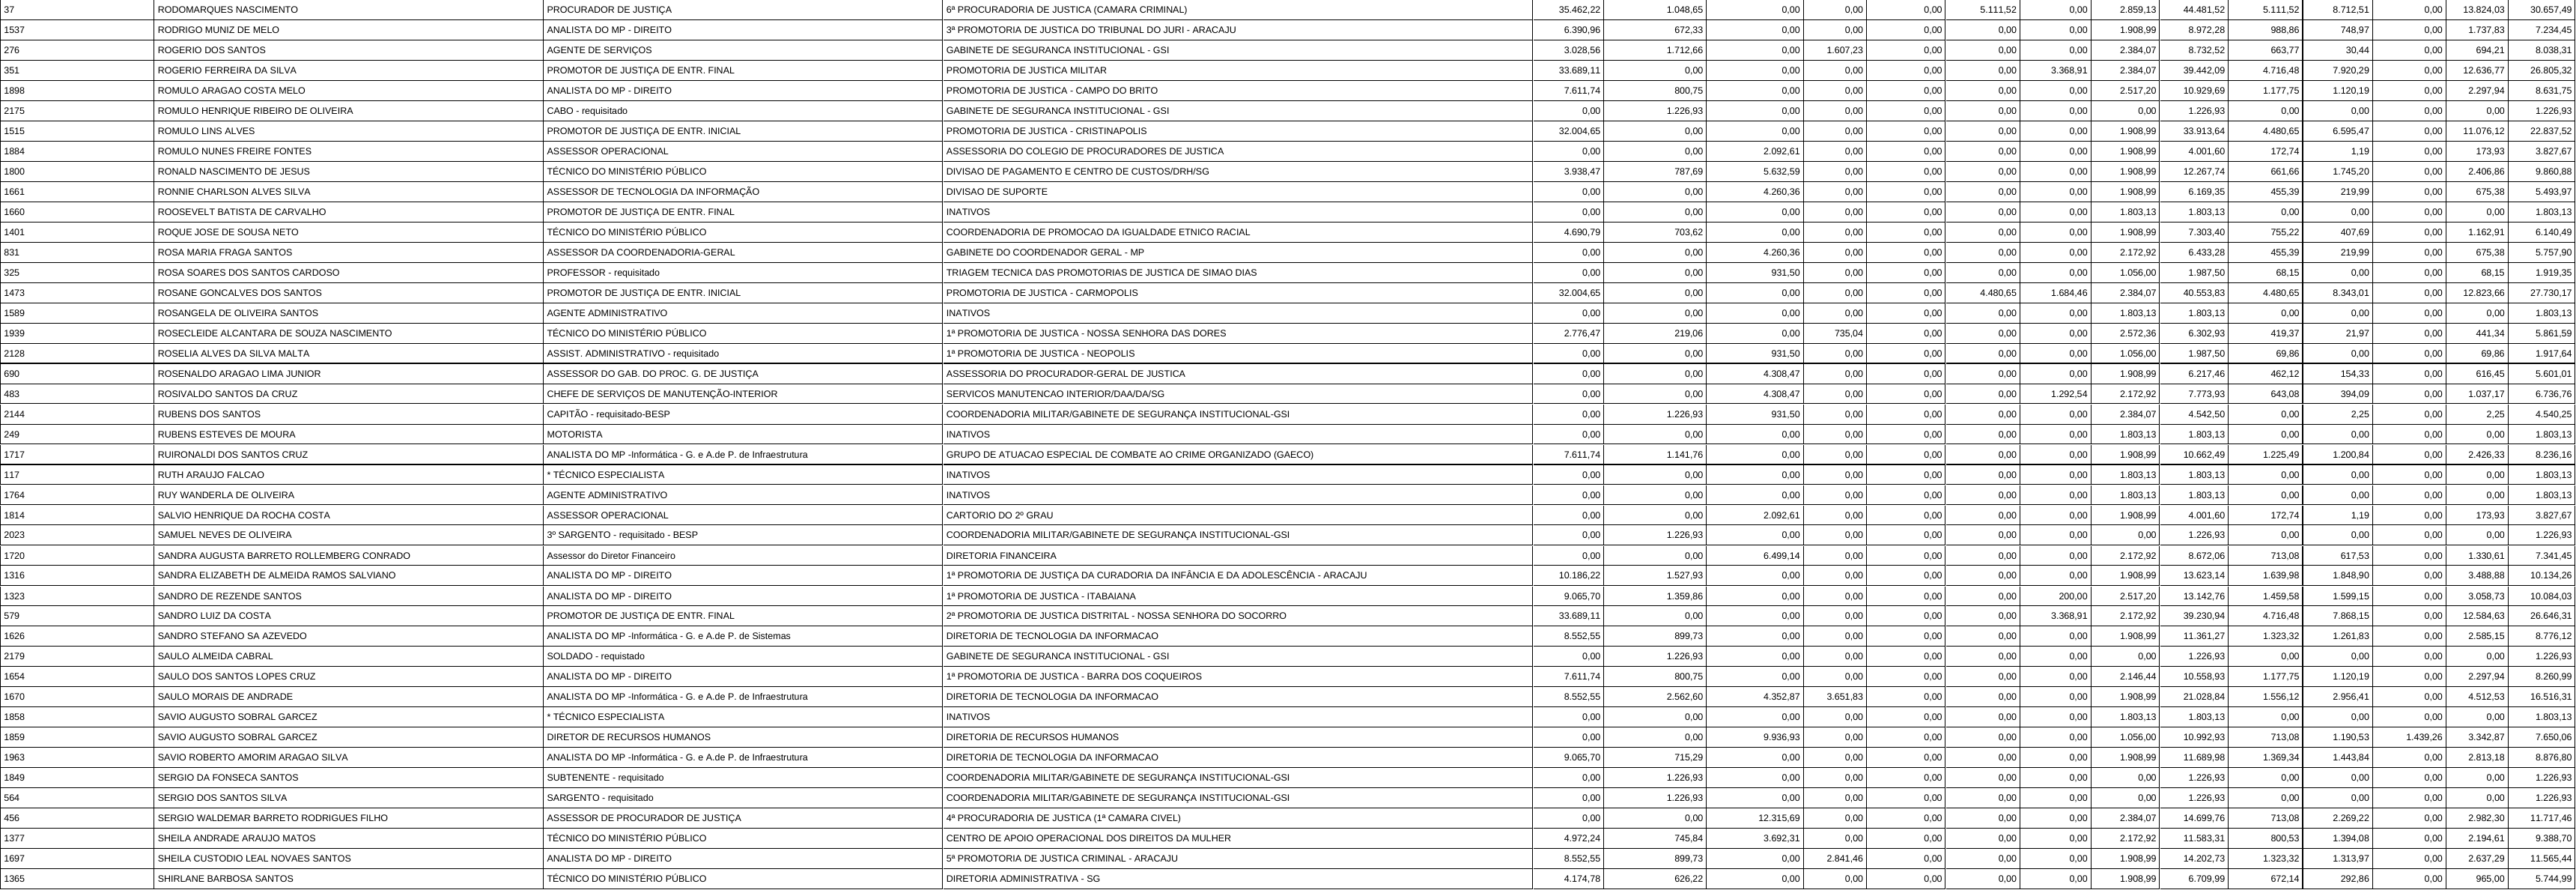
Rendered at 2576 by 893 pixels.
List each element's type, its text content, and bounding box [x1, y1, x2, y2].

table_cell 0,00 [2446, 465, 2508, 484]
table_cell SERGIO DA FONSECA SANTOS [154, 768, 543, 787]
table_cell 0,00 [1867, 485, 1945, 504]
table_cell 0,00 [1604, 485, 1706, 504]
table_cell 0,00 [2020, 506, 2091, 524]
table_cell 0,00 [1707, 202, 1803, 222]
table_cell SAULO ALMEIDA CABRAL [154, 647, 543, 666]
table_cell 0,00 [1604, 506, 1706, 524]
table_cell RODRIGO MUNIZ DE MELO [154, 20, 543, 40]
table_cell 0,00 [1804, 546, 1866, 565]
table_cell 0,00 [1867, 243, 1945, 262]
table_cell 0,00 [1867, 768, 1945, 787]
table_cell 0,00 [1534, 263, 1603, 282]
table_cell 0,00 [1804, 707, 1866, 727]
table_cell 0,00 [1534, 525, 1603, 545]
table_cell 0,00 [1804, 829, 1866, 848]
table_cell 1.226,93 [2160, 101, 2228, 121]
table_cell 0,00 [1946, 202, 2020, 222]
table_cell 4.308,47 [1707, 364, 1803, 384]
table_cell 0,00 [1867, 445, 1945, 464]
table_cell 800,53 [2229, 829, 2302, 848]
table_cell 8.732,52 [2160, 40, 2228, 60]
table_cell 69,86 [2446, 344, 2508, 363]
table_cell 0,00 [2020, 324, 2091, 343]
table_cell 2.172,92 [2092, 829, 2159, 848]
table_cell 0,00 [1867, 788, 1945, 808]
table_cell 2.813,18 [2446, 748, 2508, 767]
table_cell 0,00 [1804, 202, 1866, 222]
table_cell 0,00 [2303, 707, 2372, 727]
table_cell 419,37 [2229, 324, 2302, 343]
table_cell ROMULO NUNES FREIRE FONTES [154, 142, 543, 161]
table_cell 0,00 [2020, 81, 2091, 100]
table_cell 1.226,93 [2509, 647, 2575, 666]
table_cell 1.803,13 [2509, 485, 2575, 504]
table_cell GABINETE DE SEGURANCA INSTITUCIONAL - GSI [944, 101, 1532, 121]
table_cell 1.330,61 [2446, 546, 2508, 565]
table_cell 1.803,13 [2160, 485, 2228, 504]
table_cell 626,22 [1604, 869, 1706, 889]
table_cell 1.684,46 [2020, 283, 2091, 303]
table_cell 0,00 [1946, 182, 2020, 202]
table_cell 11.361,27 [2160, 626, 2228, 646]
table_cell 0,00 [1946, 425, 2020, 444]
table_cell 0,00 [1604, 182, 1706, 202]
table_cell 3.651,83 [1804, 687, 1866, 706]
table_cell 0,00 [2446, 768, 2508, 787]
table_cell 0,00 [1946, 647, 2020, 666]
table_cell TÉCNICO DO MINISTÉRIO PÚBLICO [544, 162, 942, 181]
table_cell 1.226,93 [2160, 525, 2228, 545]
table_cell 579 [1, 606, 154, 626]
table_cell 219,06 [1604, 324, 1706, 343]
table_cell 0,00 [1707, 445, 1803, 464]
table_cell 2.384,07 [2092, 40, 2159, 60]
table_cell 0,00 [2446, 202, 2508, 222]
table_cell 3.692,31 [1707, 829, 1803, 848]
table_cell 0,00 [1707, 425, 1803, 444]
table_cell 22.837,52 [2509, 121, 2575, 141]
table_cell 2.562,60 [1604, 687, 1706, 706]
table_cell 0,00 [1946, 121, 2020, 141]
table_cell 1.226,93 [2509, 101, 2575, 121]
table_cell 787,69 [1604, 162, 1706, 181]
table_cell 6.302,93 [2160, 324, 2228, 343]
table_cell 1.200,84 [2303, 445, 2372, 464]
table_cell 0,00 [1946, 626, 2020, 646]
table_cell 1.908,99 [2092, 869, 2159, 889]
table_cell 0,00 [2373, 324, 2446, 343]
table_header 5.111,52 [1946, 0, 2020, 19]
table_cell 0,00 [1534, 647, 1603, 666]
table_cell 0,00 [2020, 808, 2091, 828]
table_cell GABINETE DE SEGURANCA INSTITUCIONAL - GSI [944, 40, 1532, 60]
table_cell 713,08 [2229, 546, 2302, 565]
table_cell 2.956,41 [2303, 687, 2372, 706]
table_cell 1.908,99 [2092, 364, 2159, 384]
table_cell SHEILA CUSTODIO LEAL NOVAES SANTOS [154, 849, 543, 868]
table_cell 564 [1, 788, 154, 808]
table_cell 172,74 [2229, 142, 2302, 161]
table_cell 7.303,40 [2160, 223, 2228, 242]
table_cell CABO - requisitado [544, 101, 942, 121]
table_cell 11.717,46 [2509, 808, 2575, 828]
table_cell 6.736,76 [2509, 384, 2575, 403]
table_cell 0,00 [1804, 788, 1866, 808]
table_cell 0,00 [1707, 61, 1803, 80]
table_cell 2.776,47 [1534, 324, 1603, 343]
table_cell 1.226,93 [2509, 788, 2575, 808]
table_cell DIRETORIA FINANCEIRA [944, 546, 1532, 565]
table_cell 455,39 [2229, 243, 2302, 262]
table_cell 0,00 [1946, 223, 2020, 242]
table_cell DIVISAO DE SUPORTE [944, 182, 1532, 202]
table_cell 0,00 [2303, 344, 2372, 363]
table_cell 1.908,99 [2092, 849, 2159, 868]
table_cell 0,00 [1604, 142, 1706, 161]
table_cell 1.803,13 [2092, 303, 2159, 323]
table_cell 0,00 [1867, 647, 1945, 666]
table_cell 1.056,00 [2092, 263, 2159, 282]
table_cell 0,00 [1867, 121, 1945, 141]
table_cell 0,00 [2373, 142, 2446, 161]
table_cell 0,00 [2373, 829, 2446, 848]
table_cell 0,00 [2373, 425, 2446, 444]
table_cell PROMOTOR DE JUSTIÇA DE ENTR. INICIAL [544, 283, 942, 303]
table_cell SANDRO DE REZENDE SANTOS [154, 587, 543, 605]
table_cell 11.565,44 [2509, 849, 2575, 868]
table_cell 4.260,36 [1707, 182, 1803, 202]
table_cell 3.342,87 [2446, 727, 2508, 747]
table_cell 8.552,55 [1534, 626, 1603, 646]
table_cell 0,00 [1867, 525, 1945, 545]
table_cell 0,00 [2303, 101, 2372, 121]
table_cell 0,00 [1946, 162, 2020, 181]
table_cell 0,00 [1946, 142, 2020, 161]
table_cell 0,00 [2020, 101, 2091, 121]
table_cell 672,33 [1604, 20, 1706, 40]
table_cell 1.226,93 [1604, 647, 1706, 666]
table_cell 0,00 [2373, 81, 2446, 100]
table_cell 1.803,13 [2160, 425, 2228, 444]
table_cell 11.689,98 [2160, 748, 2228, 767]
table_cell 0,00 [2373, 283, 2446, 303]
table_cell 715,29 [1604, 748, 1706, 767]
table_cell 0,00 [1867, 687, 1945, 706]
table_cell 0,00 [2446, 485, 2508, 504]
table_cell TÉCNICO DO MINISTÉRIO PÚBLICO [544, 324, 942, 343]
table_cell 2.297,94 [2446, 667, 2508, 686]
table_cell 0,00 [2092, 101, 2159, 121]
table_cell ASSIST. ADMINISTRATIVO - requisitado [544, 344, 942, 363]
table_cell 1,19 [2303, 506, 2372, 524]
table_cell 800,75 [1604, 81, 1706, 100]
table_cell 0,00 [2373, 344, 2446, 363]
table_cell 0,00 [1946, 40, 2020, 60]
table_cell 6.433,28 [2160, 243, 2228, 262]
table_cell 2.092,61 [1707, 506, 1803, 524]
table_cell 0,00 [2020, 546, 2091, 565]
table_cell AGENTE ADMINISTRATIVO [544, 485, 942, 504]
table_cell 0,00 [1946, 344, 2020, 363]
table_cell 0,00 [2229, 768, 2302, 787]
table_cell 0,00 [2020, 849, 2091, 868]
table_cell GABINETE DE SEGURANCA INSTITUCIONAL - GSI [944, 647, 1532, 666]
table_header 0,00 [1867, 0, 1945, 19]
table_cell 0,00 [1604, 808, 1706, 828]
table_cell 16.516,31 [2509, 687, 2575, 706]
table_cell 1.908,99 [2092, 748, 2159, 767]
table_cell 2.572,36 [2092, 324, 2159, 343]
table_cell 0,00 [1867, 849, 1945, 868]
table_cell 617,53 [2303, 546, 2372, 565]
table_cell 0,00 [1534, 182, 1603, 202]
table_header 13.824,03 [2446, 0, 2508, 19]
table_cell 0,00 [1804, 61, 1866, 80]
table_cell 0,00 [2446, 425, 2508, 444]
table_cell 26.646,31 [2509, 606, 2575, 626]
table_cell 1.226,93 [1604, 788, 1706, 808]
table_cell 661,66 [2229, 162, 2302, 181]
table_cell RUTH ARAUJO FALCAO [154, 465, 543, 484]
table_cell 4.716,48 [2229, 61, 2302, 80]
table_cell 1.261,83 [2303, 626, 2372, 646]
table_cell 0,00 [1707, 849, 1803, 868]
table_cell 4.480,65 [2229, 283, 2302, 303]
table_cell 0,00 [2229, 525, 2302, 545]
table_cell 1.056,00 [2092, 344, 2159, 363]
table_cell 4.690,79 [1534, 223, 1603, 242]
table_cell 0,00 [1946, 485, 2020, 504]
table_cell 0,00 [2373, 687, 2446, 706]
table_cell 0,00 [1867, 142, 1945, 161]
table_cell 1.639,98 [2229, 566, 2302, 585]
table_cell ANALISTA DO MP -Informática - G. e A.de P. de Sistemas [544, 626, 942, 646]
table_cell 1.803,13 [2092, 202, 2159, 222]
table_cell 1323 [1, 587, 154, 605]
table_cell 5.601,01 [2509, 364, 2575, 384]
table_cell 0,00 [1534, 465, 1603, 484]
table_cell 800,75 [1604, 667, 1706, 686]
table_cell 0,00 [2092, 647, 2159, 666]
table_cell 0,00 [1604, 263, 1706, 282]
table_cell TÉCNICO DO MINISTÉRIO PÚBLICO [544, 223, 942, 242]
table_cell 0,00 [2020, 202, 2091, 222]
table_cell 21,97 [2303, 324, 2372, 343]
table_cell AGENTE DE SERVIÇOS [544, 40, 942, 60]
table_cell MOTORISTA [544, 425, 942, 444]
table_cell INATIVOS [944, 425, 1532, 444]
table_cell 0,00 [2020, 566, 2091, 585]
table_cell 0,00 [1867, 425, 1945, 444]
table_cell 1.908,99 [2092, 445, 2159, 464]
table_cell ANALISTA DO MP -Informática - G. e A.de P. de Infraestrutura [544, 687, 942, 706]
table_cell 14.202,73 [2160, 849, 2228, 868]
table_cell 0,00 [2020, 707, 2091, 727]
table_cell 0,00 [2020, 142, 2091, 161]
table_cell PROMOTOR DE JUSTIÇA DE ENTR. FINAL [544, 606, 942, 626]
table_cell 69,86 [2229, 344, 2302, 363]
table_cell 0,00 [1946, 384, 2020, 403]
table_cell 0,00 [1867, 465, 1945, 484]
table_cell 0,00 [2373, 768, 2446, 787]
table_cell 1.745,20 [2303, 162, 2372, 181]
table_cell 0,00 [1804, 121, 1866, 141]
table_cell 11.076,12 [2446, 121, 2508, 141]
table_cell 0,00 [1707, 626, 1803, 646]
table_cell * TÉCNICO ESPECIALISTA [544, 465, 942, 484]
table_cell 8.260,99 [2509, 667, 2575, 686]
table_cell PROMOTORIA DE JUSTICA MILITAR [944, 61, 1532, 80]
table_cell 0,00 [1804, 465, 1866, 484]
table_cell 0,00 [2446, 525, 2508, 545]
table_cell PROMOTORIA DE JUSTICA - CARMOPOLIS [944, 283, 1532, 303]
table_cell 0,00 [1867, 303, 1945, 323]
table_cell 0,00 [1804, 283, 1866, 303]
table_cell 0,00 [2020, 303, 2091, 323]
table_cell 0,00 [1946, 849, 2020, 868]
table_cell 0,00 [2020, 20, 2091, 40]
table_cell 1316 [1, 566, 154, 585]
table_cell ROSENALDO ARAGAO LIMA JUNIOR [154, 364, 543, 384]
table_cell 0,00 [2373, 20, 2446, 40]
table_cell ROSANE GONCALVES DOS SANTOS [154, 283, 543, 303]
table_cell 8.972,28 [2160, 20, 2228, 40]
table_cell 351 [1, 61, 154, 80]
table_cell 0,00 [1946, 687, 2020, 706]
table_cell 1515 [1, 121, 154, 141]
table_cell Assessor do Diretor Financeiro [544, 546, 942, 565]
table_cell 0,00 [1804, 506, 1866, 524]
table_cell 0,00 [1867, 101, 1945, 121]
table_cell 4.480,65 [1946, 283, 2020, 303]
table_cell 1.439,26 [2373, 727, 2446, 747]
table_cell 6.140,49 [2509, 223, 2575, 242]
table_cell 1.359,86 [1604, 587, 1706, 605]
table_cell INATIVOS [944, 465, 1532, 484]
table_cell ASSESSOR OPERACIONAL [544, 506, 942, 524]
table_cell ROSELIA ALVES DA SILVA MALTA [154, 344, 543, 363]
table_cell 1.908,99 [2092, 182, 2159, 202]
table_cell 0,00 [2373, 405, 2446, 424]
table_cell 0,00 [1946, 506, 2020, 524]
table_cell RUBENS DOS SANTOS [154, 405, 543, 424]
table_cell 3.827,67 [2509, 506, 2575, 524]
table_cell 0,00 [2373, 182, 2446, 202]
table_cell 8.236,16 [2509, 445, 2575, 464]
table_cell 0,00 [2373, 485, 2446, 504]
table_cell 8.776,12 [2509, 626, 2575, 646]
table_cell 1377 [1, 829, 154, 848]
table_cell CENTRO DE APOIO OPERACIONAL DOS DIREITOS DA MULHER [944, 829, 1532, 848]
table_cell 12.636,77 [2446, 61, 2508, 80]
table_cell PROMOTORIA DE JUSTICA - CAMPO DO BRITO [944, 81, 1532, 100]
table_cell 0,00 [2373, 243, 2446, 262]
table_cell 1697 [1, 849, 154, 868]
table_cell 0,00 [1604, 243, 1706, 262]
table_cell 2.637,29 [2446, 849, 2508, 868]
table_cell COORDENADORIA MILITAR/GABINETE DE SEGURANÇA INSTITUCIONAL-GSI [944, 768, 1532, 787]
table_cell 0,00 [1707, 587, 1803, 605]
table_cell 4.174,78 [1534, 869, 1603, 889]
table_cell 456 [1, 808, 154, 828]
table_cell 1589 [1, 303, 154, 323]
table_cell PROMOTOR DE JUSTIÇA DE ENTR. FINAL [544, 202, 942, 222]
table_cell 0,00 [2373, 788, 2446, 808]
table_cell 1898 [1, 81, 154, 100]
table_cell 0,00 [1804, 727, 1866, 747]
table_cell 663,77 [2229, 40, 2302, 60]
table_cell 0,00 [1604, 384, 1706, 403]
table_cell ROSIVALDO SANTOS DA CRUZ [154, 384, 543, 403]
table_cell 1.919,35 [2509, 263, 2575, 282]
table_cell 1.056,00 [2092, 727, 2159, 747]
table_cell 0,00 [1804, 344, 1866, 363]
table_cell 0,00 [2373, 546, 2446, 565]
table_cell 1764 [1, 485, 154, 504]
table_cell 0,00 [1867, 202, 1945, 222]
table_cell 0,00 [1804, 405, 1866, 424]
table_cell 13.623,14 [2160, 566, 2228, 585]
table_cell 219,99 [2303, 182, 2372, 202]
table_cell 0,00 [2229, 485, 2302, 504]
table_cell 4.716,48 [2229, 606, 2302, 626]
table_cell 39.230,94 [2160, 606, 2228, 626]
table_cell 0,00 [2020, 667, 2091, 686]
table_cell 1.226,93 [1604, 525, 1706, 545]
table_cell DIVISAO DE PAGAMENTO E CENTRO DE CUSTOS/DRH/SG [944, 162, 1532, 181]
table_cell 0,00 [2373, 707, 2446, 727]
table_cell 9.936,93 [1707, 727, 1803, 747]
table_cell 0,00 [1867, 869, 1945, 889]
table_cell 1.803,13 [2160, 465, 2228, 484]
table_cell SERGIO DOS SANTOS SILVA [154, 788, 543, 808]
table_cell 2144 [1, 405, 154, 424]
table_cell 1.908,99 [2092, 20, 2159, 40]
table_cell 0,00 [1867, 626, 1945, 646]
table_cell 8.631,75 [2509, 81, 2575, 100]
table_cell 0,00 [2373, 566, 2446, 585]
table_cell ANALISTA DO MP -Informática - G. e A.de P. de Infraestrutura [544, 445, 942, 464]
table_cell 1.803,13 [2509, 202, 2575, 222]
table_cell 1800 [1, 162, 154, 181]
table_cell 2179 [1, 647, 154, 666]
table_cell 1.908,99 [2092, 223, 2159, 242]
table_cell 10.558,93 [2160, 667, 2228, 686]
table_cell 713,08 [2229, 808, 2302, 828]
table_cell 4.308,47 [1707, 384, 1803, 403]
table_cell 219,99 [2303, 243, 2372, 262]
table_cell 831 [1, 243, 154, 262]
table_cell 0,00 [1604, 546, 1706, 565]
table_cell 68,15 [2229, 263, 2302, 282]
table_cell 0,00 [2229, 405, 2302, 424]
table_cell 4.260,36 [1707, 243, 1803, 262]
table_cell 7.773,93 [2160, 384, 2228, 403]
table_cell 0,00 [2373, 869, 2446, 889]
table_cell 3.938,47 [1534, 162, 1603, 181]
table_cell 1.737,83 [2446, 20, 2508, 40]
table_cell 2.194,61 [2446, 829, 2508, 848]
table_header 30.657,49 [2509, 0, 2575, 19]
table_cell 0,00 [1804, 626, 1866, 646]
table_cell 1.908,99 [2092, 121, 2159, 141]
table_cell 0,00 [2373, 849, 2446, 868]
table_cell 3.827,67 [2509, 142, 2575, 161]
table_cell 26.805,32 [2509, 61, 2575, 80]
table_cell 32.004,65 [1534, 283, 1603, 303]
table_cell 2.172,92 [2092, 243, 2159, 262]
table_cell 1.848,90 [2303, 566, 2372, 585]
table_cell 0,00 [1867, 546, 1945, 565]
table_cell 0,00 [2020, 788, 2091, 808]
table_cell 2.384,07 [2092, 808, 2159, 828]
table_cell 11.583,31 [2160, 829, 2228, 848]
table_cell 0,00 [1707, 485, 1803, 504]
table_cell 7.920,29 [2303, 61, 2372, 80]
table_cell 0,00 [1867, 81, 1945, 100]
table_cell 6.390,96 [1534, 20, 1603, 40]
table_cell 0,00 [2020, 162, 2091, 181]
table_cell 0,00 [2303, 485, 2372, 504]
table_cell TÉCNICO DO MINISTÉRIO PÚBLICO [544, 829, 942, 848]
table_cell 12.584,63 [2446, 606, 2508, 626]
table_cell 4.001,60 [2160, 506, 2228, 524]
table_cell 0,00 [2303, 525, 2372, 545]
table_cell 1.556,12 [2229, 687, 2302, 706]
table_cell 5.493,97 [2509, 182, 2575, 202]
table_cell 1.225,49 [2229, 445, 2302, 464]
table_cell 1.908,99 [2092, 687, 2159, 706]
table_cell 0,00 [2020, 626, 2091, 646]
table_cell 2175 [1, 101, 154, 121]
table_cell 0,00 [2020, 768, 2091, 787]
table_cell 2.585,15 [2446, 626, 2508, 646]
table_cell 0,00 [2373, 101, 2446, 121]
table_cell 1.313,97 [2303, 849, 2372, 868]
table_cell ROMULO LINS ALVES [154, 121, 543, 141]
table_cell 0,00 [1804, 303, 1866, 323]
table_cell 4.542,50 [2160, 405, 2228, 424]
table_cell 0,00 [2020, 525, 2091, 545]
table_cell 1717 [1, 445, 154, 464]
table_cell 1.987,50 [2160, 344, 2228, 363]
table_cell 1849 [1, 768, 154, 787]
table_cell 690 [1, 364, 154, 384]
table_cell 0,00 [2020, 243, 2091, 262]
table_cell 0,00 [1604, 727, 1706, 747]
table_cell 0,00 [1867, 344, 1945, 363]
table_cell 1.803,13 [2509, 303, 2575, 323]
table_cell 1626 [1, 626, 154, 646]
table_cell 7.611,74 [1534, 667, 1603, 686]
table_header 37 [1, 0, 154, 19]
table_cell 8.552,55 [1534, 687, 1603, 706]
table_cell ANALISTA DO MP - DIREITO [544, 566, 942, 585]
table_cell DIRETORIA DE TECNOLOGIA DA INFORMACAO [944, 626, 1532, 646]
table_cell 0,00 [1804, 142, 1866, 161]
table_cell ASSESSOR DE PROCURADOR DE JUSTIÇA [544, 808, 942, 828]
table_cell 0,00 [1707, 768, 1803, 787]
table_cell 0,00 [2229, 425, 2302, 444]
table_cell 0,00 [1946, 808, 2020, 828]
table_cell 4.480,65 [2229, 121, 2302, 141]
table_cell 0,00 [2373, 202, 2446, 222]
table_cell 6.169,35 [2160, 182, 2228, 202]
table_cell 13.142,76 [2160, 587, 2228, 605]
table_cell 441,34 [2446, 324, 2508, 343]
table_cell 0,00 [1707, 81, 1803, 100]
table_cell 0,00 [2020, 40, 2091, 60]
table_cell 1.908,99 [2092, 142, 2159, 161]
table_cell 694,21 [2446, 40, 2508, 60]
table_cell 10.929,69 [2160, 81, 2228, 100]
table_cell SANDRO STEFANO SA AZEVEDO [154, 626, 543, 646]
table_cell 0,00 [1804, 445, 1866, 464]
table_cell 1.527,93 [1604, 566, 1706, 585]
table_cell 8.552,55 [1534, 849, 1603, 868]
table_cell 0,00 [1804, 81, 1866, 100]
table_cell 9.388,70 [2509, 829, 2575, 848]
table_cell RUIRONALDI DOS SANTOS CRUZ [154, 445, 543, 464]
table_cell 0,00 [1534, 303, 1603, 323]
table_cell RONNIE CHARLSON ALVES SILVA [154, 182, 543, 202]
table_cell 1.226,93 [1604, 768, 1706, 787]
table_cell 1.803,13 [2092, 485, 2159, 504]
table_cell 2.982,30 [2446, 808, 2508, 828]
table_cell 0,00 [1804, 485, 1866, 504]
table_cell 0,00 [1946, 707, 2020, 727]
table_cell 0,00 [1707, 223, 1803, 242]
table_cell DIRETORIA DE TECNOLOGIA DA INFORMACAO [944, 687, 1532, 706]
table_cell 2.172,92 [2092, 546, 2159, 565]
table_cell 1401 [1, 223, 154, 242]
table_cell 33.689,11 [1534, 606, 1603, 626]
table_cell 0,00 [1804, 525, 1866, 545]
table_cell 0,00 [1707, 606, 1803, 626]
table_cell SAVIO AUGUSTO SOBRAL GARCEZ [154, 707, 543, 727]
table_cell CAPITÃO - requisitado-BESP [544, 405, 942, 424]
table_cell 0,00 [1946, 788, 2020, 808]
table_cell 0,00 [2020, 748, 2091, 767]
table_cell RONALD NASCIMENTO DE JESUS [154, 162, 543, 181]
table_cell COORDENADORIA MILITAR/GABINETE DE SEGURANÇA INSTITUCIONAL-GSI [944, 525, 1532, 545]
table_cell 3.488,88 [2446, 566, 2508, 585]
table_cell ASSESSORIA DO PROCURADOR-GERAL DE JUSTICA [944, 364, 1532, 384]
table_cell ANALISTA DO MP - DIREITO [544, 849, 942, 868]
table_cell 4ª PROCURADORIA DE JUSTICA (1ª CAMARA CIVEL) [944, 808, 1532, 828]
table_cell 0,00 [1707, 869, 1803, 889]
table_cell 2.384,07 [2092, 405, 2159, 424]
table_cell 0,00 [1604, 121, 1706, 141]
table_cell SANDRA AUGUSTA BARRETO ROLLEMBERG CONRADO [154, 546, 543, 565]
table_cell 8.876,80 [2509, 748, 2575, 767]
table_cell 8.672,06 [2160, 546, 2228, 565]
table_cell ANALISTA DO MP - DIREITO [544, 20, 942, 40]
table_cell 0,00 [1707, 465, 1803, 484]
table_cell SUBTENENTE - requisitado [544, 768, 942, 787]
table_cell 173,93 [2446, 142, 2508, 161]
table_cell 0,00 [1804, 587, 1866, 605]
table_cell ROSA SOARES DOS SANTOS CARDOSO [154, 263, 543, 282]
table_cell 0,00 [2303, 202, 2372, 222]
table_cell 745,84 [1604, 829, 1706, 848]
table_cell 1.803,13 [2160, 303, 2228, 323]
table_cell 0,00 [1804, 869, 1866, 889]
table_cell 0,00 [1804, 808, 1866, 828]
table_cell 39.442,09 [2160, 61, 2228, 80]
table_cell 0,00 [2092, 768, 2159, 787]
table_cell 1.226,93 [2160, 788, 2228, 808]
table_cell 0,00 [2020, 344, 2091, 363]
table_cell 1.162,91 [2446, 223, 2508, 242]
table_header 35.462,22 [1534, 0, 1603, 19]
table_cell 68,15 [2446, 263, 2508, 282]
table_cell 1.443,84 [2303, 748, 2372, 767]
table_header RODOMARQUES NASCIMENTO [154, 0, 543, 19]
table_cell 0,00 [1867, 667, 1945, 686]
table_cell AGENTE ADMINISTRATIVO [544, 303, 942, 323]
table_cell 0,00 [1707, 324, 1803, 343]
table_cell ROSECLEIDE ALCANTARA DE SOUZA NASCIMENTO [154, 324, 543, 343]
table_cell 4.001,60 [2160, 142, 2228, 161]
table_cell 675,38 [2446, 243, 2508, 262]
table_cell 0,00 [1804, 223, 1866, 242]
table_cell 2,25 [2303, 405, 2372, 424]
table_cell INATIVOS [944, 303, 1532, 323]
table_cell 5.757,90 [2509, 243, 2575, 262]
table_cell 2.269,22 [2303, 808, 2372, 828]
table_cell 2ª PROMOTORIA DE JUSTICA DISTRITAL - NOSSA SENHORA DO SOCORRO [944, 606, 1532, 626]
table_cell 1654 [1, 667, 154, 686]
table_cell 0,00 [1867, 829, 1945, 848]
table_cell ASSESSORIA DO COLEGIO DE PROCURADORES DE JUSTICA [944, 142, 1532, 161]
table_cell 1.599,15 [2303, 587, 2372, 605]
table_cell 0,00 [1946, 869, 2020, 889]
table_cell 1.120,19 [2303, 81, 2372, 100]
table_cell COORDENADORIA DE PROMOCAO DA IGUALDADE ETNICO RACIAL [944, 223, 1532, 242]
table_cell 1.908,99 [2092, 566, 2159, 585]
table_cell 0,00 [2373, 525, 2446, 545]
table_cell 0,00 [1534, 707, 1603, 727]
table_cell 0,00 [1804, 182, 1866, 202]
table_cell 931,50 [1707, 405, 1803, 424]
table_cell 931,50 [1707, 263, 1803, 282]
table_cell 8.343,01 [2303, 283, 2372, 303]
table_cell 0,00 [2373, 162, 2446, 181]
table_cell DIRETOR DE RECURSOS HUMANOS [544, 727, 942, 747]
table_cell TÉCNICO DO MINISTÉRIO PÚBLICO [544, 869, 942, 889]
table_cell 9.065,70 [1534, 587, 1603, 605]
table_cell SAMUEL NEVES DE OLIVEIRA [154, 525, 543, 545]
table_cell 1939 [1, 324, 154, 343]
table_cell 0,00 [2020, 687, 2091, 706]
table_cell 1.607,23 [1804, 40, 1866, 60]
table_cell 675,38 [2446, 182, 2508, 202]
table_cell 2.146,44 [2092, 667, 2159, 686]
table_cell COORDENADORIA MILITAR/GABINETE DE SEGURANÇA INSTITUCIONAL-GSI [944, 405, 1532, 424]
table_cell 0,00 [2020, 405, 2091, 424]
table_cell 0,00 [1804, 20, 1866, 40]
table_cell DIRETORIA ADMINISTRATIVA - SG [944, 869, 1532, 889]
table_cell 0,00 [2020, 425, 2091, 444]
table_cell 965,00 [2446, 869, 2508, 889]
table_cell 0,00 [1804, 768, 1866, 787]
table_cell 14.699,76 [2160, 808, 2228, 828]
table_cell 2.406,86 [2446, 162, 2508, 181]
table_cell 748,97 [2303, 20, 2372, 40]
table_cell 0,00 [1867, 263, 1945, 282]
table_cell 0,00 [1867, 324, 1945, 343]
table_cell 0,00 [1946, 667, 2020, 686]
table_cell 0,00 [2303, 768, 2372, 787]
table_cell 0,00 [2446, 647, 2508, 666]
table_cell 1.803,13 [2092, 425, 2159, 444]
table_cell 672,14 [2229, 869, 2302, 889]
table_cell CARTORIO DO 2º GRAU [944, 506, 1532, 524]
table_header 8.712,51 [2303, 0, 2372, 19]
table_cell 0,00 [1804, 647, 1866, 666]
table_cell 1.226,93 [2160, 768, 2228, 787]
table_cell 0,00 [2446, 303, 2508, 323]
table_cell 0,00 [1707, 525, 1803, 545]
table_cell 1.226,93 [2509, 525, 2575, 545]
table_cell 0,00 [2373, 445, 2446, 464]
table_cell 2.092,61 [1707, 142, 1803, 161]
table_cell 0,00 [1534, 808, 1603, 828]
table_cell 0,00 [2373, 465, 2446, 484]
table_cell 1.177,75 [2229, 81, 2302, 100]
table_cell 0,00 [1707, 283, 1803, 303]
table_cell 3.058,73 [2446, 587, 2508, 605]
table_cell SARGENTO - requisitado [544, 788, 942, 808]
table_cell 4.512,53 [2446, 687, 2508, 706]
table_cell 0,00 [2373, 626, 2446, 646]
table_cell 12.315,69 [1707, 808, 1803, 828]
table_cell 0,00 [1534, 727, 1603, 747]
table_cell 0,00 [1946, 324, 2020, 343]
table_cell 0,00 [1604, 707, 1706, 727]
table_cell 6.709,99 [2160, 869, 2228, 889]
table_cell 5ª PROMOTORIA DE JUSTICA CRIMINAL - ARACAJU [944, 849, 1532, 868]
table_cell SOLDADO - requistado [544, 647, 942, 666]
table_cell 2,25 [2446, 405, 2508, 424]
table_cell 1.908,99 [2092, 626, 2159, 646]
table_cell 0,00 [1707, 667, 1803, 686]
table_cell 0,00 [1804, 667, 1866, 686]
table_cell 5.632,59 [1707, 162, 1803, 181]
table_cell INATIVOS [944, 485, 1532, 504]
table_cell 0,00 [1534, 768, 1603, 787]
table_cell 0,00 [2020, 647, 2091, 666]
table_cell 1ª PROMOTORIA DE JUSTICA - NOSSA SENHORA DAS DORES [944, 324, 1532, 343]
table_cell 0,00 [1867, 162, 1945, 181]
table_cell 755,22 [2229, 223, 2302, 242]
table_cell 1.120,19 [2303, 667, 2372, 686]
table_cell 173,93 [2446, 506, 2508, 524]
table_cell 1ª PROMOTORIA DE JUSTICA - ITABAIANA [944, 587, 1532, 605]
table_cell 0,00 [2446, 707, 2508, 727]
table_cell 1.712,66 [1604, 40, 1706, 60]
table_cell 394,09 [2303, 384, 2372, 403]
table_cell 1.803,13 [2092, 465, 2159, 484]
table_cell 10.186,22 [1534, 566, 1603, 585]
table_cell 1.803,13 [2160, 202, 2228, 222]
table_cell 1859 [1, 727, 154, 747]
table_cell 10.662,49 [2160, 445, 2228, 464]
table_cell SAVIO ROBERTO AMORIM ARAGAO SILVA [154, 748, 543, 767]
table_cell 1.141,76 [1604, 445, 1706, 464]
table_cell 200,00 [2020, 587, 2091, 605]
table_cell 1.226,93 [1604, 101, 1706, 121]
table_cell 0,00 [2020, 121, 2091, 141]
table_cell INATIVOS [944, 707, 1532, 727]
table_cell 3ª PROMOTORIA DE JUSTICA DO TRIBUNAL DO JURI - ARACAJU [944, 20, 1532, 40]
table_cell 1660 [1, 202, 154, 222]
table_cell SAULO DOS SANTOS LOPES CRUZ [154, 667, 543, 686]
table_cell 0,00 [1604, 465, 1706, 484]
table_cell 10.084,03 [2509, 587, 2575, 605]
table_cell 2128 [1, 344, 154, 363]
table_cell 1.226,93 [2509, 768, 2575, 787]
table_cell 0,00 [2373, 263, 2446, 282]
table_cell ASSESSOR DA COORDENADORIA-GERAL [544, 243, 942, 262]
table_cell 0,00 [1804, 384, 1866, 403]
table_cell 2023 [1, 525, 154, 545]
table_cell ROGERIO FERREIRA DA SILVA [154, 61, 543, 80]
table_cell 0,00 [2373, 384, 2446, 403]
table_cell 0,00 [2303, 647, 2372, 666]
table_cell 0,00 [2373, 40, 2446, 60]
table_cell 0,00 [1707, 748, 1803, 767]
table_cell 1814 [1, 506, 154, 524]
table_cell 0,00 [2303, 788, 2372, 808]
table_cell 0,00 [2373, 121, 2446, 141]
table_cell 0,00 [1804, 425, 1866, 444]
table_cell 931,50 [1707, 344, 1803, 363]
table_cell 8.038,31 [2509, 40, 2575, 60]
table_cell 1661 [1, 182, 154, 202]
table_cell 2.172,92 [2092, 384, 2159, 403]
table_cell 0,00 [1946, 81, 2020, 100]
table_cell 1ª PROMOTORIA DE JUSTICA - NEOPOLIS [944, 344, 1532, 363]
table_cell 0,00 [1534, 384, 1603, 403]
table_cell 1.803,13 [2509, 465, 2575, 484]
table_cell 21.028,84 [2160, 687, 2228, 706]
table_cell 0,00 [1946, 566, 2020, 585]
table_cell 0,00 [1707, 647, 1803, 666]
table_cell 1.459,58 [2229, 587, 2302, 605]
table_cell 0,00 [2446, 101, 2508, 121]
table_cell 1.323,32 [2229, 849, 2302, 868]
table_cell DIRETORIA DE RECURSOS HUMANOS [944, 727, 1532, 747]
table_cell 2.841,46 [1804, 849, 1866, 868]
table_cell ROSANGELA DE OLIVEIRA SANTOS [154, 303, 543, 323]
table_cell 292,86 [2303, 869, 2372, 889]
table_cell 0,00 [1604, 425, 1706, 444]
table_cell 1.292,54 [2020, 384, 2091, 403]
table_cell 154,33 [2303, 364, 2372, 384]
table_cell RUBENS ESTEVES DE MOURA [154, 425, 543, 444]
table_cell PROMOTOR DE JUSTIÇA DE ENTR. FINAL [544, 61, 942, 80]
table_cell 3.368,91 [2020, 606, 2091, 626]
table_cell 0,00 [1604, 606, 1706, 626]
table_cell ROMULO HENRIQUE RIBEIRO DE OLIVEIRA [154, 101, 543, 121]
table_cell 27.730,17 [2509, 283, 2575, 303]
table_cell 4.352,87 [1707, 687, 1803, 706]
table_cell 2.384,07 [2092, 61, 2159, 80]
table_cell 0,00 [2020, 869, 2091, 889]
table_cell 6.595,47 [2303, 121, 2372, 141]
table_cell 0,00 [2373, 303, 2446, 323]
table_cell 0,00 [1867, 566, 1945, 585]
table_cell ANALISTA DO MP - DIREITO [544, 81, 942, 100]
table_cell DIRETORIA DE TECNOLOGIA DA INFORMACAO [944, 748, 1532, 767]
table_cell 1.803,13 [2160, 707, 2228, 727]
table_cell 117 [1, 465, 154, 484]
table_cell SAULO MORAIS DE ANDRADE [154, 687, 543, 706]
table_cell 0,00 [2020, 263, 2091, 282]
table_cell 0,00 [1534, 202, 1603, 222]
table_cell 1,19 [2303, 142, 2372, 161]
table_cell 3º SARGENTO - requisitado - BESP [544, 525, 942, 545]
table_cell 0,00 [1946, 768, 2020, 787]
table_cell 1473 [1, 283, 154, 303]
table_cell ROOSEVELT BATISTA DE CARVALHO [154, 202, 543, 222]
table_cell 0,00 [1867, 808, 1945, 828]
table_cell 1.803,13 [2509, 425, 2575, 444]
table_cell 0,00 [1534, 546, 1603, 565]
table_cell ASSESSOR DE TECNOLOGIA DA INFORMAÇÃO [544, 182, 942, 202]
table_cell 1670 [1, 687, 154, 706]
table_cell ASSESSOR DO GAB. DO PROC. G. DE JUSTIÇA [544, 364, 942, 384]
table_cell 1.037,17 [2446, 384, 2508, 403]
table_cell 2.517,20 [2092, 587, 2159, 605]
table_header 0,00 [2020, 0, 2091, 19]
table_cell 0,00 [1604, 364, 1706, 384]
table_cell 1.908,99 [2092, 162, 2159, 181]
table_cell 172,74 [2229, 506, 2302, 524]
table_cell 0,00 [1946, 20, 2020, 40]
table_cell 30,44 [2303, 40, 2372, 60]
table_cell ROSA MARIA FRAGA SANTOS [154, 243, 543, 262]
table_cell 0,00 [1946, 546, 2020, 565]
table_cell 10.134,26 [2509, 566, 2575, 585]
table_cell 0,00 [1946, 525, 2020, 545]
table_cell 12.267,74 [2160, 162, 2228, 181]
table_cell 0,00 [1867, 20, 1945, 40]
table_cell 1.803,13 [2509, 707, 2575, 727]
table_cell 0,00 [1604, 303, 1706, 323]
table_cell 0,00 [2303, 303, 2372, 323]
table_cell SALVIO HENRIQUE DA ROCHA COSTA [154, 506, 543, 524]
table_header PROCURADOR DE JUSTIÇA [544, 0, 942, 19]
table_cell 0,00 [1946, 101, 2020, 121]
table_cell 455,39 [2229, 182, 2302, 202]
table_cell 0,00 [2020, 182, 2091, 202]
table_cell 0,00 [1867, 182, 1945, 202]
table_cell 7.341,45 [2509, 546, 2575, 565]
table_cell SHIRLANE BARBOSA SANTOS [154, 869, 543, 889]
table_cell 7.650,06 [2509, 727, 2575, 747]
table_cell ASSESSOR OPERACIONAL [544, 142, 942, 161]
table_cell 3.368,91 [2020, 61, 2091, 80]
table_cell 0,00 [1867, 384, 1945, 403]
table_cell 0,00 [2020, 465, 2091, 484]
table_header 0,00 [1707, 0, 1803, 19]
table_cell 0,00 [1867, 707, 1945, 727]
table_cell 0,00 [1867, 606, 1945, 626]
table_cell TRIAGEM TECNICA DAS PROMOTORIAS DE JUSTICA DE SIMAO DIAS [944, 263, 1532, 282]
table_cell 6.499,14 [1707, 546, 1803, 565]
table_cell 0,00 [2020, 223, 2091, 242]
table_cell 12.823,66 [2446, 283, 2508, 303]
table_cell 1.917,64 [2509, 344, 2575, 363]
table_cell 7.611,74 [1534, 445, 1603, 464]
table_cell 0,00 [1946, 465, 2020, 484]
table_cell 2.172,92 [2092, 606, 2159, 626]
table_cell 1.369,34 [2229, 748, 2302, 767]
table_cell 1963 [1, 748, 154, 767]
table_cell 0,00 [1867, 61, 1945, 80]
table_cell 0,00 [2373, 61, 2446, 80]
table_cell 0,00 [1604, 202, 1706, 222]
table_cell 1.987,50 [2160, 263, 2228, 282]
table_cell 0,00 [1604, 61, 1706, 80]
table_cell 1720 [1, 546, 154, 565]
table_cell GRUPO DE ATUACAO ESPECIAL DE COMBATE AO CRIME ORGANIZADO (GAECO) [944, 445, 1532, 464]
table_cell CHEFE DE SERVIÇOS DE MANUTENÇÃO-INTERIOR [544, 384, 942, 403]
table_cell 9.860,88 [2509, 162, 2575, 181]
table_cell 33.913,64 [2160, 121, 2228, 141]
table_cell 0,00 [2092, 525, 2159, 545]
table_header 1.048,65 [1604, 0, 1706, 19]
table_cell 0,00 [2373, 667, 2446, 686]
table_cell 1.394,08 [2303, 829, 2372, 848]
table_cell 0,00 [1946, 727, 2020, 747]
table_cell 0,00 [1604, 344, 1706, 363]
table_cell 0,00 [1707, 788, 1803, 808]
table_cell 7.234,45 [2509, 20, 2575, 40]
table_header 6ª PROCURADORIA DE JUSTICA (CAMARA CRIMINAL) [944, 0, 1532, 19]
table_cell 0,00 [1804, 243, 1866, 262]
table_cell 1365 [1, 869, 154, 889]
table_cell 0,00 [2446, 788, 2508, 808]
table_cell * TÉCNICO ESPECIALISTA [544, 707, 942, 727]
table_cell 1.177,75 [2229, 667, 2302, 686]
table_cell 7.611,74 [1534, 81, 1603, 100]
table_cell 0,00 [1534, 425, 1603, 444]
table_cell 643,08 [2229, 384, 2302, 403]
table_cell ROQUE JOSE DE SOUSA NETO [154, 223, 543, 242]
table_cell 0,00 [1867, 364, 1945, 384]
table_cell 0,00 [1946, 364, 2020, 384]
table_cell 0,00 [1707, 101, 1803, 121]
table_cell PROFESSOR - requisitado [544, 263, 942, 282]
table_cell 6.217,46 [2160, 364, 2228, 384]
table_cell 0,00 [2229, 101, 2302, 121]
table_cell 713,08 [2229, 727, 2302, 747]
table_cell 0,00 [2373, 223, 2446, 242]
table_cell 32.004,65 [1534, 121, 1603, 141]
table_cell ROMULO ARAGAO COSTA MELO [154, 81, 543, 100]
table_cell 616,45 [2446, 364, 2508, 384]
table_cell COORDENADORIA MILITAR/GABINETE DE SEGURANÇA INSTITUCIONAL-GSI [944, 788, 1532, 808]
table_cell SAVIO AUGUSTO SOBRAL GARCEZ [154, 727, 543, 747]
table_cell 1884 [1, 142, 154, 161]
table_cell 0,00 [2373, 748, 2446, 767]
table_cell 1537 [1, 20, 154, 40]
table_cell 0,00 [2303, 465, 2372, 484]
table_header 2.859,13 [2092, 0, 2159, 19]
table_cell 0,00 [2373, 647, 2446, 666]
table_cell 1.908,99 [2092, 506, 2159, 524]
table_cell 483 [1, 384, 154, 403]
table_cell 0,00 [2020, 445, 2091, 464]
table_cell 0,00 [1946, 606, 2020, 626]
table_cell 40.553,83 [2160, 283, 2228, 303]
table_cell 0,00 [2229, 303, 2302, 323]
table_cell 0,00 [1804, 606, 1866, 626]
table_header 5.111,52 [2229, 0, 2302, 19]
table_cell 0,00 [1946, 587, 2020, 605]
table_cell 0,00 [1534, 506, 1603, 524]
table_cell 0,00 [2020, 485, 2091, 504]
table_cell 0,00 [1946, 263, 2020, 282]
table_cell 2.517,20 [2092, 81, 2159, 100]
table_cell 0,00 [2020, 727, 2091, 747]
table_cell 0,00 [1804, 748, 1866, 767]
table_cell 0,00 [1946, 61, 2020, 80]
table_cell 0,00 [2373, 506, 2446, 524]
table_cell 0,00 [1946, 303, 2020, 323]
table_cell 0,00 [1534, 243, 1603, 262]
table_header 0,00 [1804, 0, 1866, 19]
table_cell SHEILA ANDRADE ARAUJO MATOS [154, 829, 543, 848]
table_cell 0,00 [1534, 485, 1603, 504]
table_cell 7.868,15 [2303, 606, 2372, 626]
table_cell 462,12 [2229, 364, 2302, 384]
table_cell 33.689,11 [1534, 61, 1603, 80]
table_cell 249 [1, 425, 154, 444]
table_cell 0,00 [2373, 808, 2446, 828]
table_cell 0,00 [1867, 748, 1945, 767]
table_cell 0,00 [1867, 283, 1945, 303]
table_cell 2.297,94 [2446, 81, 2508, 100]
table_cell 1.323,32 [2229, 626, 2302, 646]
table_cell 0,00 [1707, 707, 1803, 727]
table_cell 0,00 [2092, 788, 2159, 808]
table_cell 0,00 [1867, 727, 1945, 747]
table_cell GABINETE DO COORDENADOR GERAL - MP [944, 243, 1532, 262]
table_cell 0,00 [1867, 506, 1945, 524]
table_cell 899,73 [1604, 849, 1706, 868]
table_cell 0,00 [2373, 606, 2446, 626]
table_cell 0,00 [1946, 243, 2020, 262]
table_cell 0,00 [1867, 223, 1945, 242]
table_cell ANALISTA DO MP - DIREITO [544, 667, 942, 686]
table_cell 0,00 [2229, 788, 2302, 808]
table_cell 0,00 [1707, 20, 1803, 40]
table_cell 5.744,99 [2509, 869, 2575, 889]
table_cell 0,00 [2229, 647, 2302, 666]
table_cell 0,00 [2229, 707, 2302, 727]
table_cell PROMOTORIA DE JUSTICA - CRISTINAPOLIS [944, 121, 1532, 141]
table_cell SANDRA ELIZABETH DE ALMEIDA RAMOS SALVIANO [154, 566, 543, 585]
table_cell 0,00 [1804, 101, 1866, 121]
table_cell 1.226,93 [1604, 405, 1706, 424]
table_cell 2.426,33 [2446, 445, 2508, 464]
table_cell 0,00 [1946, 405, 2020, 424]
table_cell 0,00 [1707, 566, 1803, 585]
table_cell 0,00 [1534, 788, 1603, 808]
table_cell 0,00 [2303, 425, 2372, 444]
table_cell 735,04 [1804, 324, 1866, 343]
table_cell 988,86 [2229, 20, 2302, 40]
table_cell 0,00 [1604, 283, 1706, 303]
table_cell 0,00 [1867, 405, 1945, 424]
table_cell 10.992,93 [2160, 727, 2228, 747]
table_cell ROGERIO DOS SANTOS [154, 40, 543, 60]
table_header 44.481,52 [2160, 0, 2228, 19]
table_cell 0,00 [1804, 162, 1866, 181]
table_cell 0,00 [1534, 142, 1603, 161]
table_cell 4.540,25 [2509, 405, 2575, 424]
table_cell 0,00 [2020, 829, 2091, 848]
table_cell 9.065,70 [1534, 748, 1603, 767]
table_cell RUY WANDERLA DE OLIVEIRA [154, 485, 543, 504]
table_cell 0,00 [1946, 829, 2020, 848]
table_cell 0,00 [1707, 40, 1803, 60]
table_cell SERGIO WALDEMAR BARRETO RODRIGUES FILHO [154, 808, 543, 828]
table_header 0,00 [2373, 0, 2446, 19]
table_cell SERVICOS MANUTENCAO INTERIOR/DAA/DA/SG [944, 384, 1532, 403]
table_cell 0,00 [2229, 202, 2302, 222]
table_cell 0,00 [2373, 587, 2446, 605]
table_cell 4.972,24 [1534, 829, 1603, 848]
table_cell 703,62 [1604, 223, 1706, 242]
table_cell 0,00 [1946, 748, 2020, 767]
table_cell 0,00 [1707, 121, 1803, 141]
table_cell 5.861,59 [2509, 324, 2575, 343]
table_cell 0,00 [2303, 263, 2372, 282]
table_cell 1.190,53 [2303, 727, 2372, 747]
table_cell 0,00 [1804, 364, 1866, 384]
table_cell 2.384,07 [2092, 283, 2159, 303]
table_cell 0,00 [1707, 303, 1803, 323]
table_cell 899,73 [1604, 626, 1706, 646]
table_cell 407,69 [2303, 223, 2372, 242]
table_cell 0,00 [1534, 405, 1603, 424]
table_cell 0,00 [1804, 566, 1866, 585]
table_cell 0,00 [1867, 587, 1945, 605]
table_cell 0,00 [1946, 445, 2020, 464]
table_cell SANDRO LUIZ DA COSTA [154, 606, 543, 626]
table_cell 0,00 [2020, 364, 2091, 384]
table_cell ANALISTA DO MP - DIREITO [544, 587, 942, 605]
table_cell ANALISTA DO MP -Informática - G. e A.de P. de Infraestrutura [544, 748, 942, 767]
table_cell 1ª PROMOTORIA DE JUSTIÇA DA CURADORIA DA INFÂNCIA E DA ADOLESCÊNCIA - ARACAJU [944, 566, 1532, 585]
table_cell 1.803,13 [2092, 707, 2159, 727]
table_cell 276 [1, 40, 154, 60]
table_cell 325 [1, 263, 154, 282]
table_cell 0,00 [2373, 364, 2446, 384]
table_cell 0,00 [1534, 344, 1603, 363]
table_cell 0,00 [1534, 101, 1603, 121]
table_cell 0,00 [2229, 465, 2302, 484]
table_cell 0,00 [1867, 40, 1945, 60]
table_cell 0,00 [1804, 263, 1866, 282]
table_cell 0,00 [1534, 364, 1603, 384]
table_cell INATIVOS [944, 202, 1532, 222]
table_cell PROMOTOR DE JUSTIÇA DE ENTR. INICIAL [544, 121, 942, 141]
table_cell 1858 [1, 707, 154, 727]
table_cell 1ª PROMOTORIA DE JUSTICA - BARRA DOS COQUEIROS [944, 667, 1532, 686]
table_cell 3.028,56 [1534, 40, 1603, 60]
table_cell 1.226,93 [2160, 647, 2228, 666]
